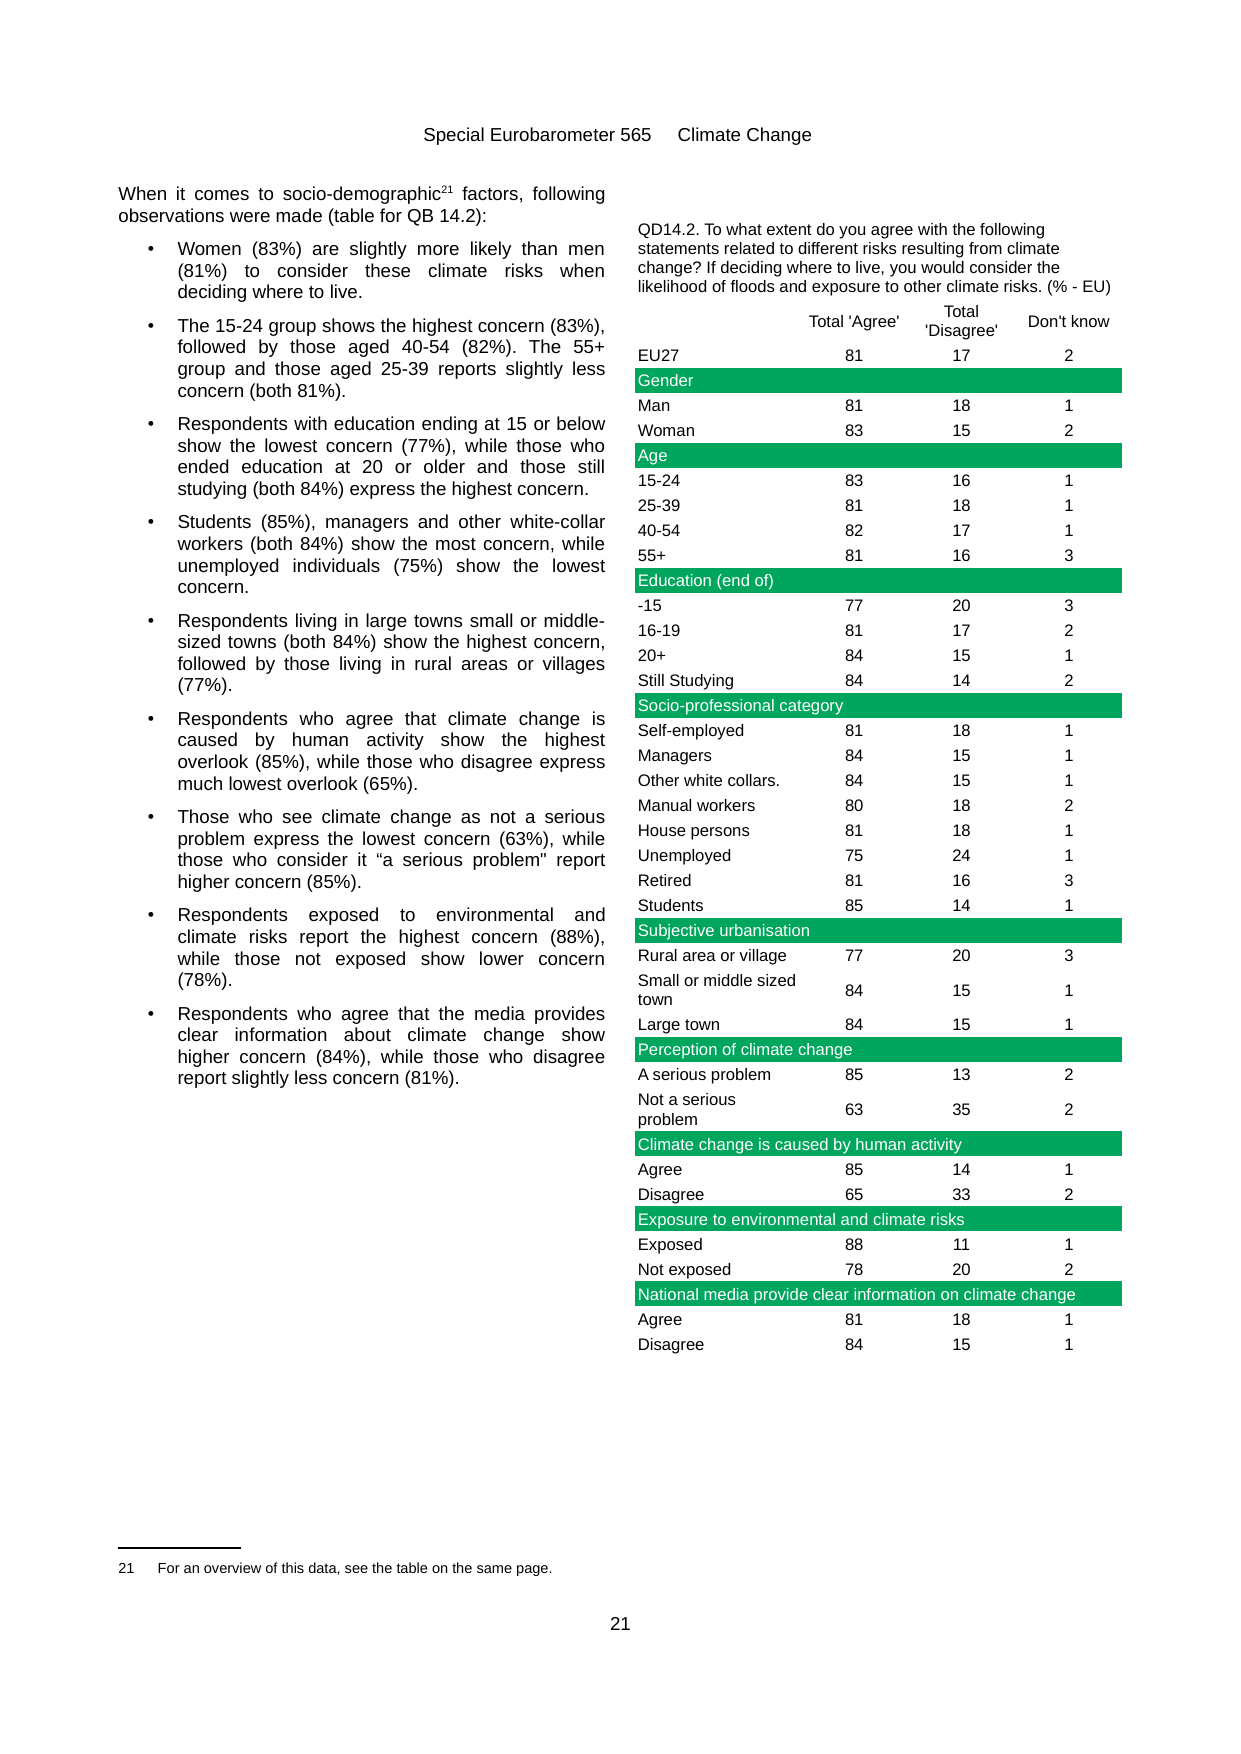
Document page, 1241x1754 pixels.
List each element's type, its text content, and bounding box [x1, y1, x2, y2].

table_cell 1 [1015, 518, 1122, 543]
table_cell 85 [800, 1156, 908, 1181]
table_cell Climate change is caused by human activity [635, 1131, 1122, 1156]
table_cell 81 [800, 1306, 908, 1331]
table_cell 33 [908, 1181, 1015, 1206]
table_cell 35 [908, 1087, 1015, 1131]
text For an overview of this data, see the table on the same page. [118, 1560, 605, 1577]
table_cell 1 [1015, 643, 1122, 668]
table_cell 18 [908, 793, 1015, 818]
table_cell 14 [908, 893, 1015, 918]
table_cell 14 [908, 668, 1015, 693]
table_cell 1 [1015, 768, 1122, 793]
table_cell Exposed [635, 1231, 800, 1256]
table_cell 85 [800, 893, 908, 918]
table_cell 81 [800, 868, 908, 893]
table_cell 2 [1015, 1062, 1122, 1087]
table_cell 1 [1015, 393, 1122, 418]
table_cell 81 [800, 543, 908, 568]
table_cell Rural area or village [635, 943, 800, 968]
table_cell 24 [908, 843, 1015, 868]
list Respondents who agree that climate change is caused by human activity show the highest overlook (85%), while those who disagree express much lowest overlook (65%). [148, 708, 605, 794]
table_cell 20 [908, 943, 1015, 968]
table_cell Agree [635, 1306, 800, 1331]
table_cell Woman [635, 418, 800, 443]
table_cell Small or middle sized town [635, 968, 800, 1012]
list Those who see climate change as not a serious problem express the lowest concern (63%), while those who consider it “a serious problem" report higher concern (85%). [148, 806, 605, 892]
table_cell 84 [800, 1331, 908, 1356]
table_cell Gender [635, 368, 1122, 393]
table_cell 1 [1015, 493, 1122, 518]
table_cell 25-39 [635, 493, 800, 518]
table_cell 83 [800, 418, 908, 443]
table_cell 55+ [635, 543, 800, 568]
table_cell -15 [635, 593, 800, 618]
table_cell 85 [800, 1062, 908, 1087]
table_cell 1 [1015, 1306, 1122, 1331]
table_cell Self-employed [635, 718, 800, 743]
table_cell 77 [800, 943, 908, 968]
table_cell Not exposed [635, 1256, 800, 1281]
table_cell 81 [800, 343, 908, 368]
table_cell 16 [908, 543, 1015, 568]
table_cell 20 [908, 1256, 1015, 1281]
table_cell 17 [908, 518, 1015, 543]
table_cell Unemployed [635, 843, 800, 868]
table_cell Exposure to environmental and climate risks [635, 1206, 1122, 1231]
table_cell 16 [908, 868, 1015, 893]
list Respondents exposed to environmental and climate risks report the highest concern (88%), while those not exposed show lower concern (78%). [148, 904, 605, 990]
table_cell 63 [800, 1087, 908, 1131]
table_cell Education (end of) [635, 568, 1122, 593]
table_cell Retired [635, 868, 800, 893]
table_cell 13 [908, 1062, 1015, 1087]
table_cell 1 [1015, 968, 1122, 1012]
table_cell 2 [1015, 618, 1122, 643]
table_cell Man [635, 393, 800, 418]
table_cell 2 [1015, 1256, 1122, 1281]
table_cell Disagree [635, 1331, 800, 1356]
text When it comes to socio-demographic factors, following observations were made (table for QB 14.2): [118, 183, 605, 226]
table_cell 1 [1015, 843, 1122, 868]
table_cell 16-19 [635, 618, 800, 643]
table_cell Disagree [635, 1181, 800, 1206]
table_cell 3 [1015, 543, 1122, 568]
table_cell 81 [800, 493, 908, 518]
table_cell 1 [1015, 893, 1122, 918]
table_cell Manual workers [635, 793, 800, 818]
table_cell 1 [1015, 1231, 1122, 1256]
table_cell 84 [800, 668, 908, 693]
table_cell 16 [908, 468, 1015, 493]
table_cell 65 [800, 1181, 908, 1206]
table_cell 2 [1015, 793, 1122, 818]
table_cell 81 [800, 718, 908, 743]
table_cell 18 [908, 818, 1015, 843]
table_cell 18 [908, 393, 1015, 418]
table_cell 83 [800, 468, 908, 493]
table_cell 81 [800, 818, 908, 843]
table_cell 81 [800, 618, 908, 643]
table_cell Large town [635, 1012, 800, 1037]
table_cell Age [635, 443, 1122, 468]
table_cell Students [635, 893, 800, 918]
table_cell 3 [1015, 868, 1122, 893]
table_cell National media provide clear information on climate change [635, 1281, 1122, 1306]
table_cell 1 [1015, 468, 1122, 493]
table_cell 15 [908, 1012, 1015, 1037]
table_cell 15 [908, 1331, 1015, 1356]
table_cell House persons [635, 818, 800, 843]
table_cell 15-24 [635, 468, 800, 493]
table_cell 20+ [635, 643, 800, 668]
table_cell 80 [800, 793, 908, 818]
table_cell 81 [800, 393, 908, 418]
table_cell 17 [908, 618, 1015, 643]
table_cell Agree [635, 1156, 800, 1181]
table_cell 15 [908, 418, 1015, 443]
table_cell 1 [1015, 818, 1122, 843]
table_cell 17 [908, 343, 1015, 368]
table_cell 84 [800, 1012, 908, 1037]
table_cell 1 [1015, 1331, 1122, 1356]
table_cell 3 [1015, 943, 1122, 968]
table_cell Subjective urbanisation [635, 918, 1122, 943]
list The 15-24 group shows the highest concern (83%), followed by those aged 40-54 (82%). The 55+ group and those aged 25-39 reports slightly less concern (both 81%). [148, 315, 605, 401]
table_cell 1 [1015, 1156, 1122, 1181]
table_cell 1 [1015, 718, 1122, 743]
table_cell 88 [800, 1231, 908, 1256]
table_cell 14 [908, 1156, 1015, 1181]
table_cell Not a serious problem [635, 1087, 800, 1131]
table_cell Total 'Agree' [800, 299, 908, 343]
table_cell 2 [1015, 418, 1122, 443]
table_cell 1 [1015, 743, 1122, 768]
table_cell 18 [908, 718, 1015, 743]
table_cell 84 [800, 768, 908, 793]
table_cell [635, 299, 800, 343]
table_cell 75 [800, 843, 908, 868]
list Respondents with education ending at 15 or below show the lowest concern (77%), while those who ended education at 20 or older and those still studying (both 84%) express the highest concern. [148, 413, 605, 499]
table_cell 2 [1015, 343, 1122, 368]
table_cell 15 [908, 643, 1015, 668]
table_cell 15 [908, 743, 1015, 768]
table_cell EU27 [635, 343, 800, 368]
table_cell A serious problem [635, 1062, 800, 1087]
table_cell 2 [1015, 1087, 1122, 1131]
table_cell Don't know [1015, 299, 1122, 343]
table_cell 18 [908, 493, 1015, 518]
table_cell 11 [908, 1231, 1015, 1256]
table_cell 20 [908, 593, 1015, 618]
table_cell Still Studying [635, 668, 800, 693]
table_cell Socio-professional category [635, 693, 1122, 718]
table_cell 40-54 [635, 518, 800, 543]
table_cell 82 [800, 518, 908, 543]
table_cell 2 [1015, 668, 1122, 693]
list Respondents living in large towns small or middle- sized towns (both 84%) show the highest concern, followed by those living in rural areas or villages (77%). [148, 609, 605, 696]
list Respondents who agree that the media provides clear information about climate change show higher concern (84%), while those who disagree report slightly less concern (81%). [148, 1002, 605, 1089]
list Students (85%), managers and other white-collar workers (both 84%) show the most concern, while unemployed individuals (75%) show the lowest concern. [148, 511, 605, 597]
list Women (83%) are slightly more likely than men (81%) to consider these climate risks when deciding where to live. [148, 238, 605, 303]
table_cell 77 [800, 593, 908, 618]
table_cell 18 [908, 1306, 1015, 1331]
table_cell 15 [908, 768, 1015, 793]
table_cell Perception of climate change [635, 1037, 1122, 1062]
table_cell 15 [908, 968, 1015, 1012]
table_cell 84 [800, 643, 908, 668]
table_cell Managers [635, 743, 800, 768]
table_cell Other white collars. [635, 768, 800, 793]
table_cell Total 'Disagree' [908, 299, 1015, 343]
table_cell 2 [1015, 1181, 1122, 1206]
table_cell 84 [800, 968, 908, 1012]
table_cell 84 [800, 743, 908, 768]
table_cell 78 [800, 1256, 908, 1281]
table_cell 3 [1015, 593, 1122, 618]
table_header QD14.2. To what extent do you agree with the following statements related to different risks resulting from climate change? If deciding where to live, you would consider the likelihood of floods and exposure to other climate risks. (% - EU) [635, 216, 1122, 299]
table_cell 1 [1015, 1012, 1122, 1037]
